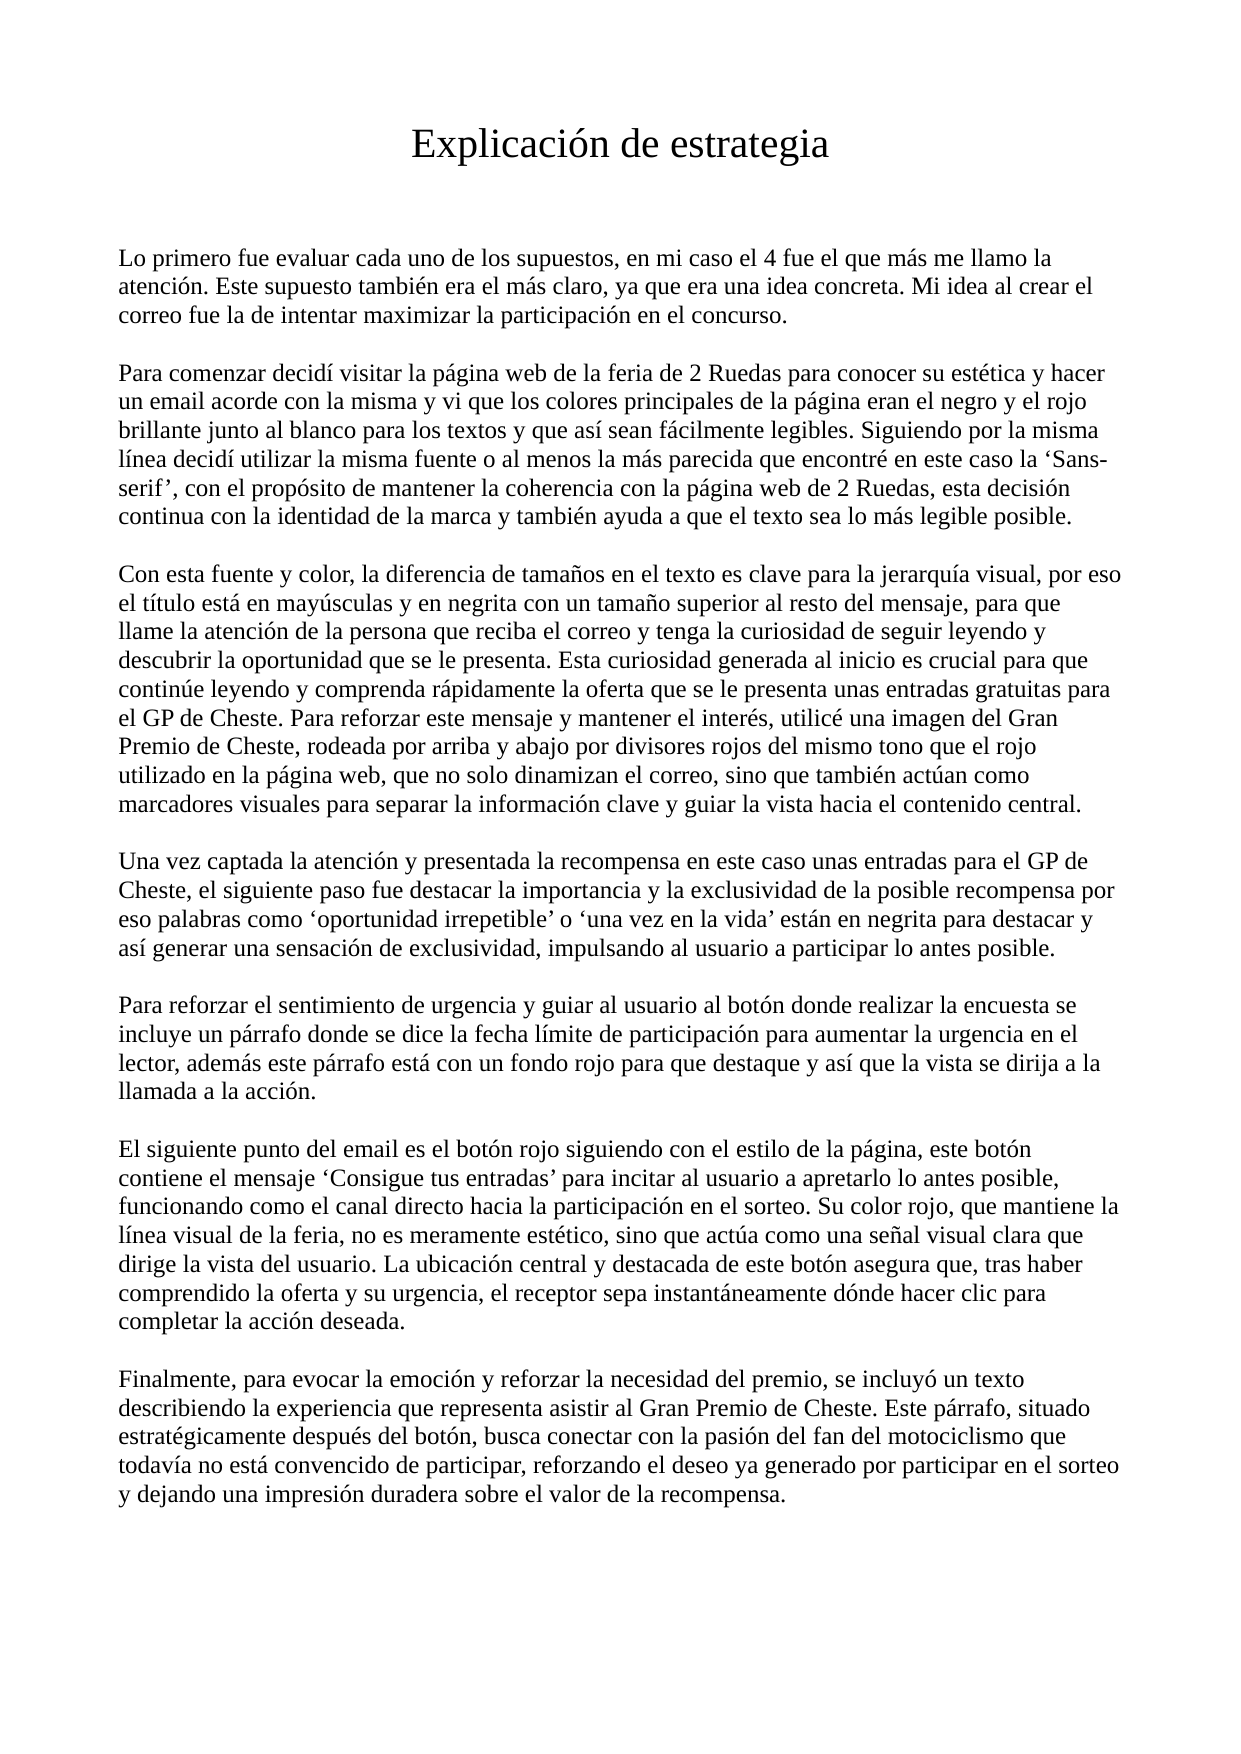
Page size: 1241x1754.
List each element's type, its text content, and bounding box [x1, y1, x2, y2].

text Una vez captada la atención y presentada la recompensa en este caso unas entradas para el GP de Cheste, el siguiente paso fue destacar la importancia y la exclusividad de la posible recompensa por eso palabras como ‘oportunidad irrepetible’ o ‘una vez en la vida’ están en negrita para destacar y así generar una sensación de exclusividad, impulsando al usuario a participar lo antes posible. [118, 846, 1122, 961]
text Lo primero fue evaluar cada uno de los supuestos, en mi caso el 4 fue el que más me llamo la atención. Este supuesto también era el más claro, ya que era una idea concreta. Mi idea al crear el correo fue la de intentar maximizar la participación en el concurso. [118, 243, 1122, 329]
text Para comenzar decidí visitar la página web de la feria de 2 Ruedas para conocer su estética y hacer un email acorde con la misma y vi que los colores principales de la página eran el negro y el rojo brillante junto al blanco para los textos y que así sean fácilmente legibles. Siguiendo por la misma línea decidí utilizar la misma fuente o al menos la más parecida que encontré en este caso la ‘Sans-serif’, con el propósito de mantener la coherencia con la página web de 2 Ruedas, esta decisión continua con la identidad de la marca y también ayuda a que el texto sea lo más legible posible. [118, 358, 1122, 530]
text Finalmente, para evocar la emoción y reforzar la necesidad del premio, se incluyó un texto describiendo la experiencia que representa asistir al Gran Premio de Cheste. Este párrafo, situado estratégicamente después del botón, busca conectar con la pasión del fan del motociclismo que todavía no está convencido de participar, reforzando el deseo ya generado por participar en el sorteo y dejando una impresión duradera sobre el valor de la recompensa. [118, 1364, 1122, 1508]
text Explicación de estrategia [118, 118, 1122, 166]
text El siguiente punto del email es el botón rojo siguiendo con el estilo de la página, este botón contiene el mensaje ‘Consigue tus entradas’ para incitar al usuario a apretarlo lo antes posible, funcionando como el canal directo hacia la participación en el sorteo. Su color rojo, que mantiene la línea visual de la feria, no es meramente estético, sino que actúa como una señal visual clara que dirige la vista del usuario. La ubicación central y destacada de este botón asegura que, tras haber comprendido la oferta y su urgencia, el receptor sepa instantáneamente dónde hacer clic para completar la acción deseada. [118, 1134, 1122, 1335]
text Con esta fuente y color, la diferencia de tamaños en el texto es clave para la jerarquía visual, por eso el título está en mayúsculas y en negrita con un tamaño superior al resto del mensaje, para que llame la atención de la persona que reciba el correo y tenga la curiosidad de seguir leyendo y descubrir la oportunidad que se le presenta. Esta curiosidad generada al inicio es crucial para que continúe leyendo y comprenda rápidamente la oferta que se le presenta unas entradas gratuitas para el GP de Cheste. Para reforzar este mensaje y mantener el interés, utilicé una imagen del Gran Premio de Cheste, rodeada por arriba y abajo por divisores rojos del mismo tono que el rojo utilizado en la página web, que no solo dinamizan el correo, sino que también actúan como marcadores visuales para separar la información clave y guiar la vista hacia el contenido central. [118, 559, 1122, 818]
text Para reforzar el sentimiento de urgencia y guiar al usuario al botón donde realizar la encuesta se incluye un párrafo donde se dice la fecha límite de participación para aumentar la urgencia en el lector, además este párrafo está con un fondo rojo para que destaque y así que la vista se dirija a la llamada a la acción. [118, 990, 1122, 1105]
